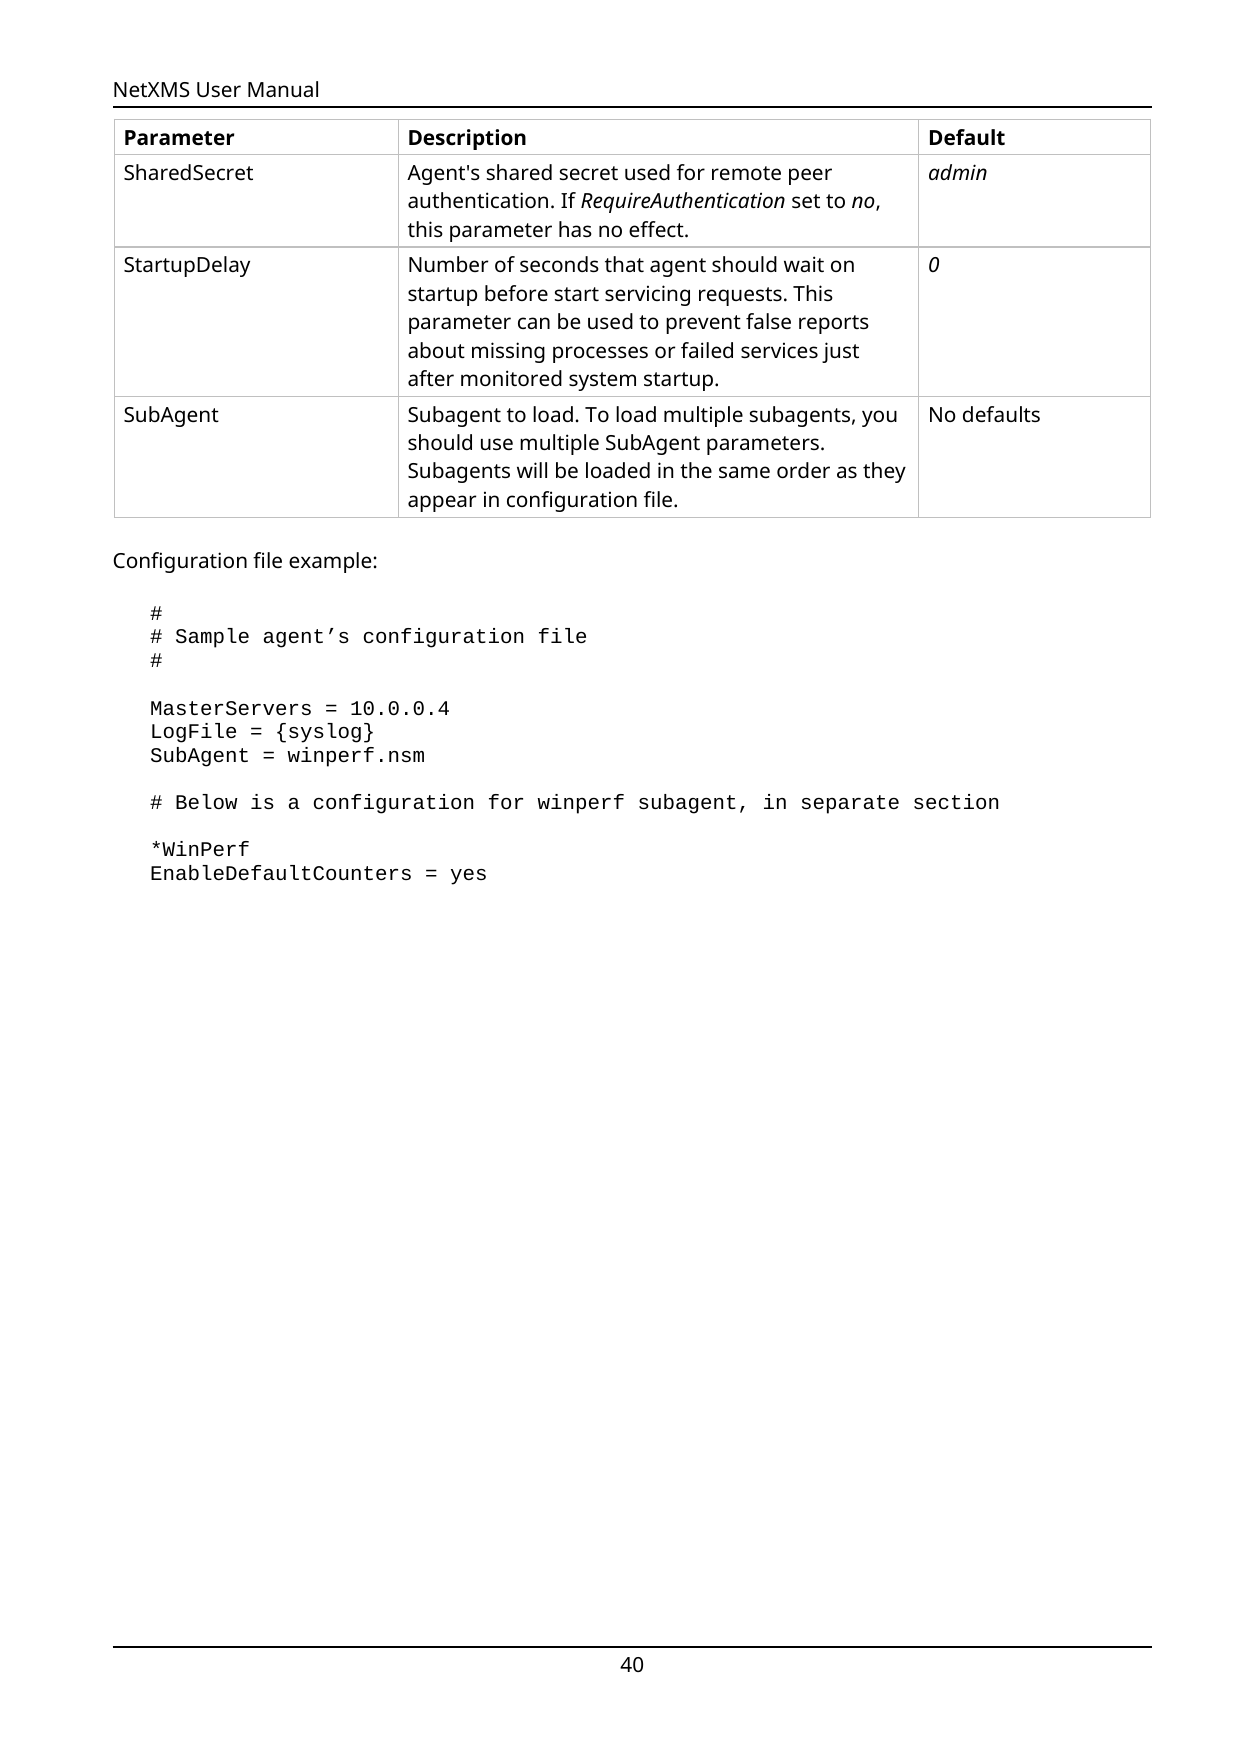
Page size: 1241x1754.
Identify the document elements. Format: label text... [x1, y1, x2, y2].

text *WinPerf [150, 839, 1152, 863]
table_cell Agent's shared secret used for remote peer authentication. If RequireAuthentication set to no, this parameter has no effect. [399, 155, 918, 246]
text SubAgent = winperf.nsm [150, 745, 1152, 768]
table_header Parameter [115, 120, 398, 154]
text # [150, 650, 1152, 674]
table_cell No defaults [919, 397, 1150, 517]
table_cell 0 [919, 248, 1150, 396]
table_cell Subagent to load. To load multiple subagents, you should use multiple SubAgent parameters. Subagents will be loaded in the same order as they appear in configuration file. [399, 397, 918, 517]
text Configuration file example: [112, 546, 1152, 574]
text EnableDefaultCounters = yes [150, 863, 1152, 887]
text # Sample agent’s configuration file [150, 627, 1152, 650]
table_cell Number of seconds that agent should wait on startup before start servicing requests. This parameter can be used to prevent false reports about missing processes or failed services just after monitored system startup. [399, 248, 918, 396]
text MasterServers = 10.0.0.4 [150, 697, 1152, 721]
text # [150, 603, 1152, 627]
table_cell SubAgent [115, 397, 398, 517]
table_header Description [399, 120, 918, 154]
table_cell admin [919, 155, 1150, 246]
table_cell SharedSecret [115, 155, 398, 246]
table_header Default [919, 120, 1150, 154]
text # Below is a configuration for winperf subagent, in separate section [150, 792, 1152, 816]
text LogFile = {syslog} [150, 721, 1152, 745]
table_cell StartupDelay [115, 248, 398, 396]
